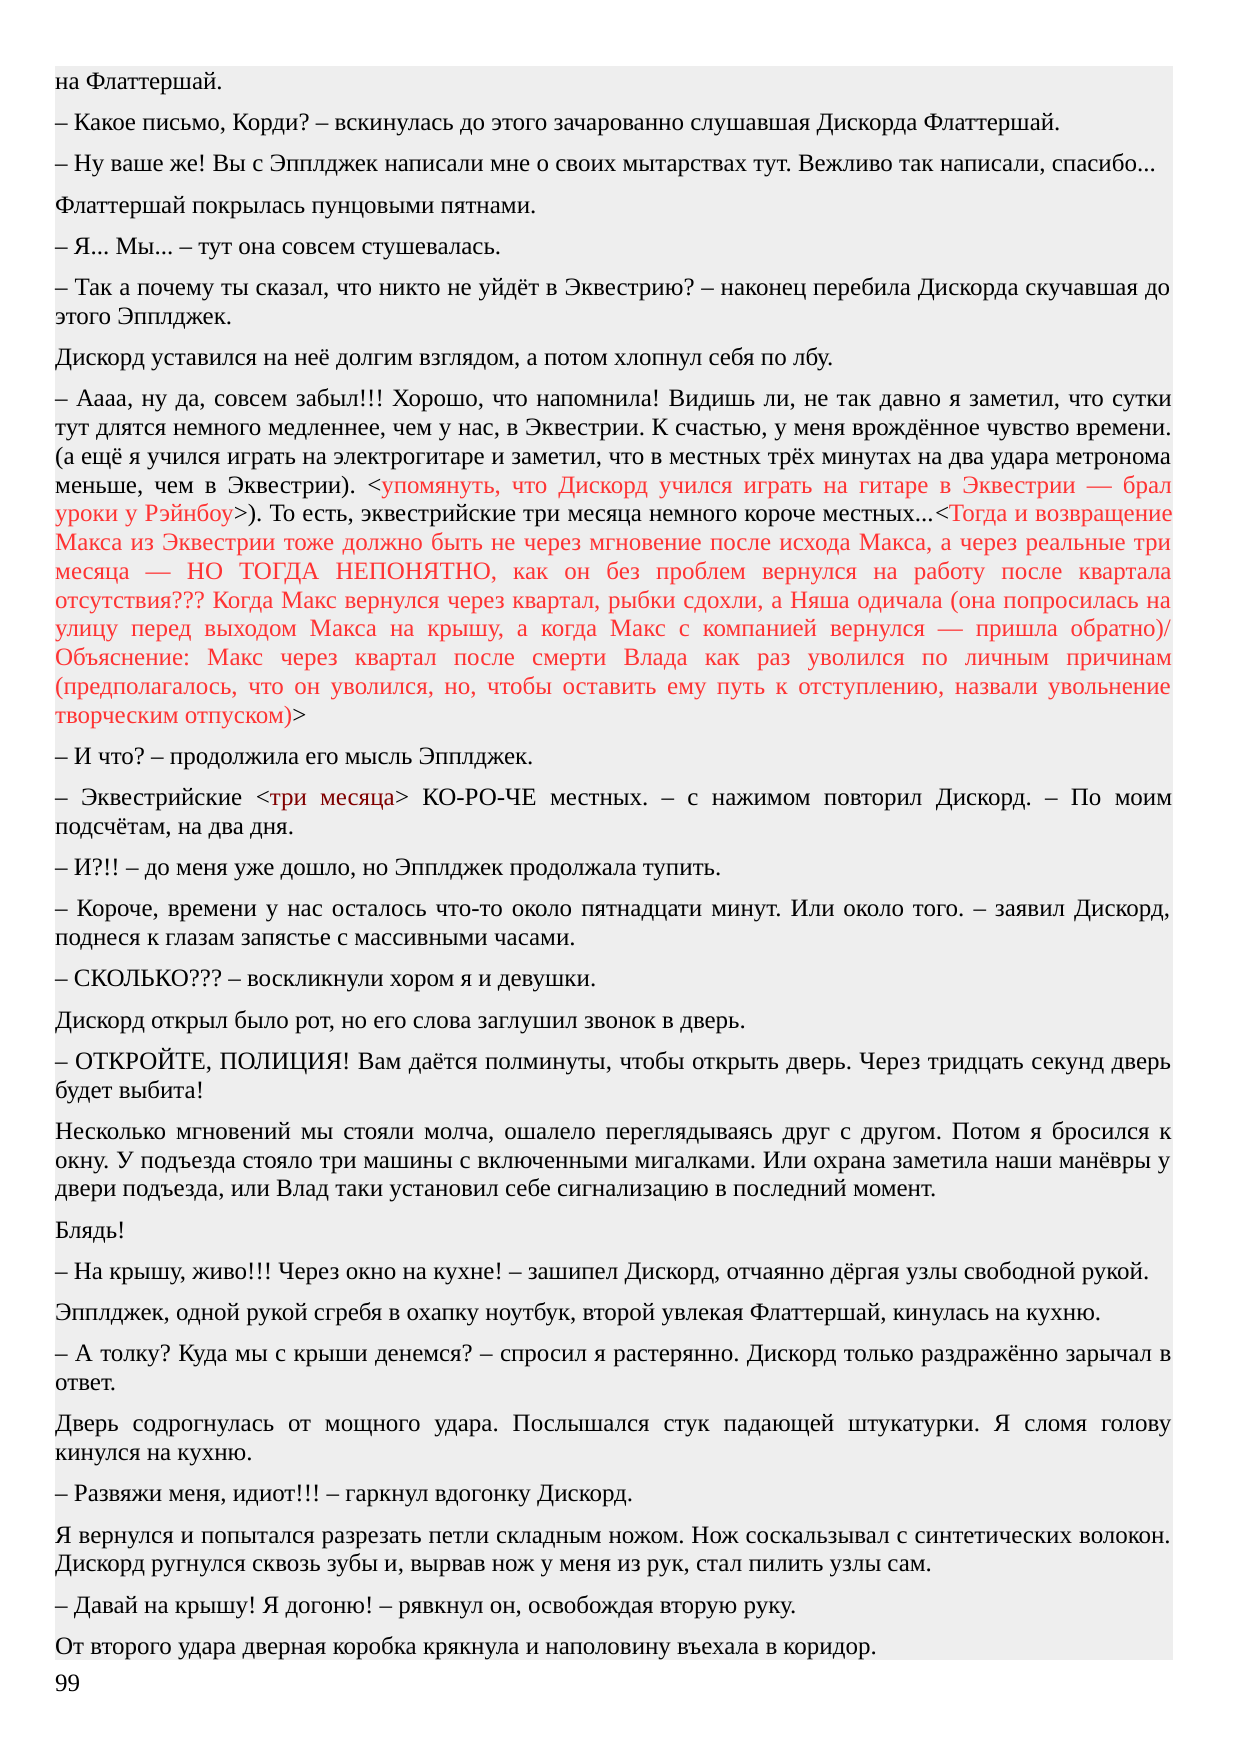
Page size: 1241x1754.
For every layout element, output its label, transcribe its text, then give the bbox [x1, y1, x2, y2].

text Эпплджек, одной рукой сгребя в охапку ноутбук, второй увлекая Флаттершай, кинулась на кухню. [55, 1297, 1173, 1326]
text Дискорд открыл было рот, но его слова заглушил звонок в дверь. [55, 1005, 1173, 1033]
text – И?!! – до меня уже дошло, но Эпплджек продолжала тупить. [55, 852, 1173, 881]
text – Аааа, ну да, совсем забыл!!! Хорошо, что напомнила! Видишь ли, не так давно я заметил, что сутки тут длятся немного медленнее, чем у нас, в Эквестрии. К счастью, у меня врождённое чувство времени. (а ещё я учился играть на электрогитаре и заметил, что в местных трёх минутах на два удара метронома меньше, чем в Эквестрии). <упомянуть, что Дискорд учился играть на гитаре в Эквестрии — брал уроки у Рэйнбоу>). То есть, эквестрийские три месяца немного короче местных...<Тогда и возвращение Макса из Эквестрии тоже должно быть не через мгновение после исхода Макса, а через реальные три месяца — НО ТОГДА НЕПОНЯТНО, как он без проблем вернулся на работу после квартала отсутствия??? Когда Макс вернулся через квартал, рыбки сдохли, а Няша одичала (она попросилась на улицу перед выходом Макса на крышу, а когда Макс с компанией вернулся — пришла обратно)/ Объяснение: Макс через квартал после смерти Влада как раз уволился по личным причинам (предполагалось, что он уволился, но, чтобы оставить ему путь к отступлению, назвали увольнение творческим отпуском)> [55, 383, 1173, 728]
text – Ну ваше же! Вы с Эпплджек написали мне о своих мытарствах тут. Вежливо так написали, спасибо... [55, 148, 1173, 177]
text Флаттершай покрылась пунцовыми пятнами. [55, 190, 1173, 218]
text – Короче, времени у нас осталось что-то около пятнадцати минут. Или около того. – заявил Дискорд, поднеся к глазам запястье с массивными часами. [55, 893, 1173, 951]
text – Я... Мы... – тут она совсем стушевалась. [55, 231, 1173, 260]
text – Эквестрийские <три месяца> КО-РО-ЧЕ местных. – с нажимом повторил Дискорд. – По моим подсчётам, на два дня. [55, 782, 1173, 840]
text – И что? – продолжила его мысль Эпплджек. [55, 741, 1173, 770]
text От второго удара дверная коробка крякнула и наполовину въехала в коридор. [55, 1631, 1173, 1660]
text Блядь! [55, 1215, 1173, 1243]
text – Давай на крышу! Я догоню! – рявкнул он, освобождая вторую руку. [55, 1590, 1173, 1618]
text – На крышу, живо!!! Через окно на кухне! – зашипел Дискорд, отчаянно дёргая узлы свободной рукой. [55, 1256, 1173, 1285]
text – Какое письмо, Корди? – вскинулась до этого зачарованно слушавшая Дискорда Флаттершай. [55, 107, 1173, 136]
text – ОТКРОЙТЕ, ПОЛИЦИЯ! Вам даётся полминуты, чтобы открыть дверь. Через тридцать секунд дверь будет выбита! [55, 1046, 1173, 1103]
text – Развяжи меня, идиот!!! – гаркнул вдогонку Дискорд. [55, 1478, 1173, 1507]
text Несколько мгновений мы стояли молча, ошалело переглядываясь друг с другом. Потом я бросился к окну. У подъезда стояло три машины с включенными мигалками. Или охрана заметила наши манёвры у двери подъезда, или Влад таки установил себе сигнализацию в последний момент. [55, 1116, 1173, 1202]
text Дверь содрогнулась от мощного удара. Послышался стук падающей штукатурки. Я сломя голову кинулся на кухню. [55, 1408, 1173, 1466]
text Я вернулся и попытался разрезать петли складным ножом. Нож соскальзывал с синтетических волокон. Дискорд ругнулся сквозь зубы и, вырвав нож у меня из рук, стал пилить узлы сам. [55, 1520, 1173, 1577]
text на Флаттершай. [55, 66, 1173, 95]
text Дискорд уставился на неё долгим взглядом, а потом хлопнул себя по лбу. [55, 342, 1173, 371]
text – СКОЛЬКО??? – воскликнули хором я и девушки. [55, 963, 1173, 992]
text – А толку? Куда мы с крыши денемся? – спросил я растерянно. Дискорд только раздражённо зарычал в ответ. [55, 1338, 1173, 1396]
text – Так а почему ты сказал, что никто не уйдёт в Эквестрию? – наконец перебила Дискорда скучавшая до этого Эпплджек. [55, 272, 1173, 330]
